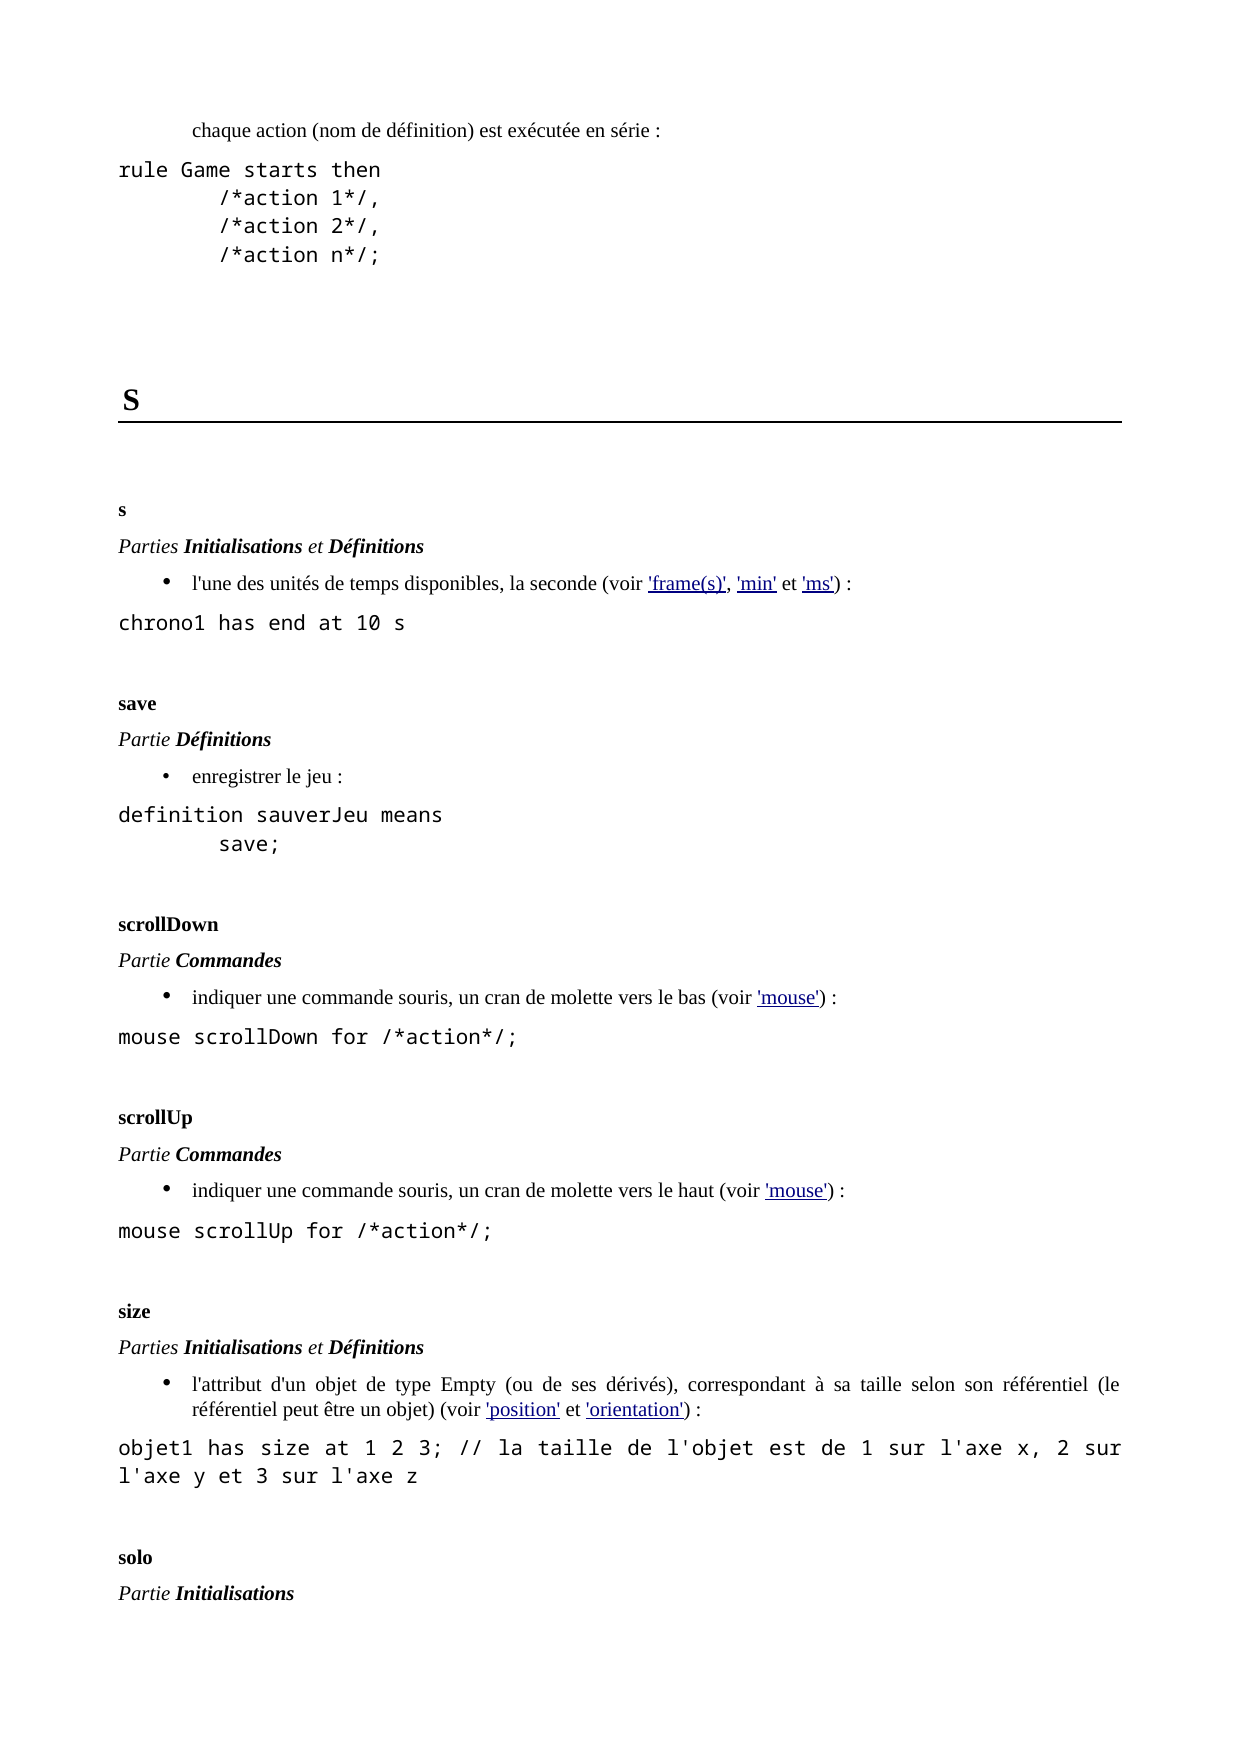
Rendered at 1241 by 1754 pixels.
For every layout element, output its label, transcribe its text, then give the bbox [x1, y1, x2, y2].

text mouse scrollDown for /*action*/; [118, 1022, 1122, 1051]
text objet1 has size at 1 2 3; // la taille de l'objet est de 1 sur l'axe x, 2 sur l'axe y et 3 sur l'axe z [118, 1433, 1122, 1490]
list enregistrer le jeu : [162, 764, 1122, 788]
text /*action 1*/, [118, 183, 1122, 212]
text Partie Initialisations [118, 1581, 1122, 1605]
text mouse scrollUp for /*action*/; [118, 1216, 1122, 1244]
list chaque action (nom de définition) est exécutée en série : [162, 118, 1122, 142]
text definition sauverJeu means [118, 800, 1122, 829]
list indiquer une commande souris, un cran de molette vers le bas (voir 'mouse') : [162, 985, 1122, 1010]
text Parties Initialisations et Définitions [118, 1335, 1122, 1359]
text chrono1 has end at 10 s [118, 608, 1122, 636]
text /*action n*/; [118, 240, 1122, 268]
text Parties Initialisations et Définitions [118, 534, 1122, 558]
text /*action 2*/, [118, 212, 1122, 240]
text Partie Définitions [118, 727, 1122, 751]
subtitle size [118, 1299, 1122, 1323]
subtitle solo [118, 1544, 1122, 1569]
subtitle scrollUp [118, 1105, 1122, 1129]
subtitle s [118, 497, 1122, 521]
subtitle save [118, 691, 1122, 715]
list indiquer une commande souris, un cran de molette vers le haut (voir 'mouse') : [162, 1178, 1122, 1203]
text save; [118, 829, 1122, 857]
list l'attribut d'un objet de type Empty (ou de ses dérivés), correspondant à sa taille selon son référentiel (le référentiel peut être un objet) (voir 'position' et 'orientation') : [162, 1372, 1122, 1421]
subtitle S [118, 376, 1122, 421]
text Partie Commandes [118, 948, 1122, 972]
list l'une des unités de temps disponibles, la seconde (voir 'frame(s)', 'min' et 'ms') : [162, 570, 1122, 595]
text rule Game starts then [118, 155, 1122, 183]
subtitle scrollDown [118, 912, 1122, 936]
text Partie Commandes [118, 1142, 1122, 1166]
